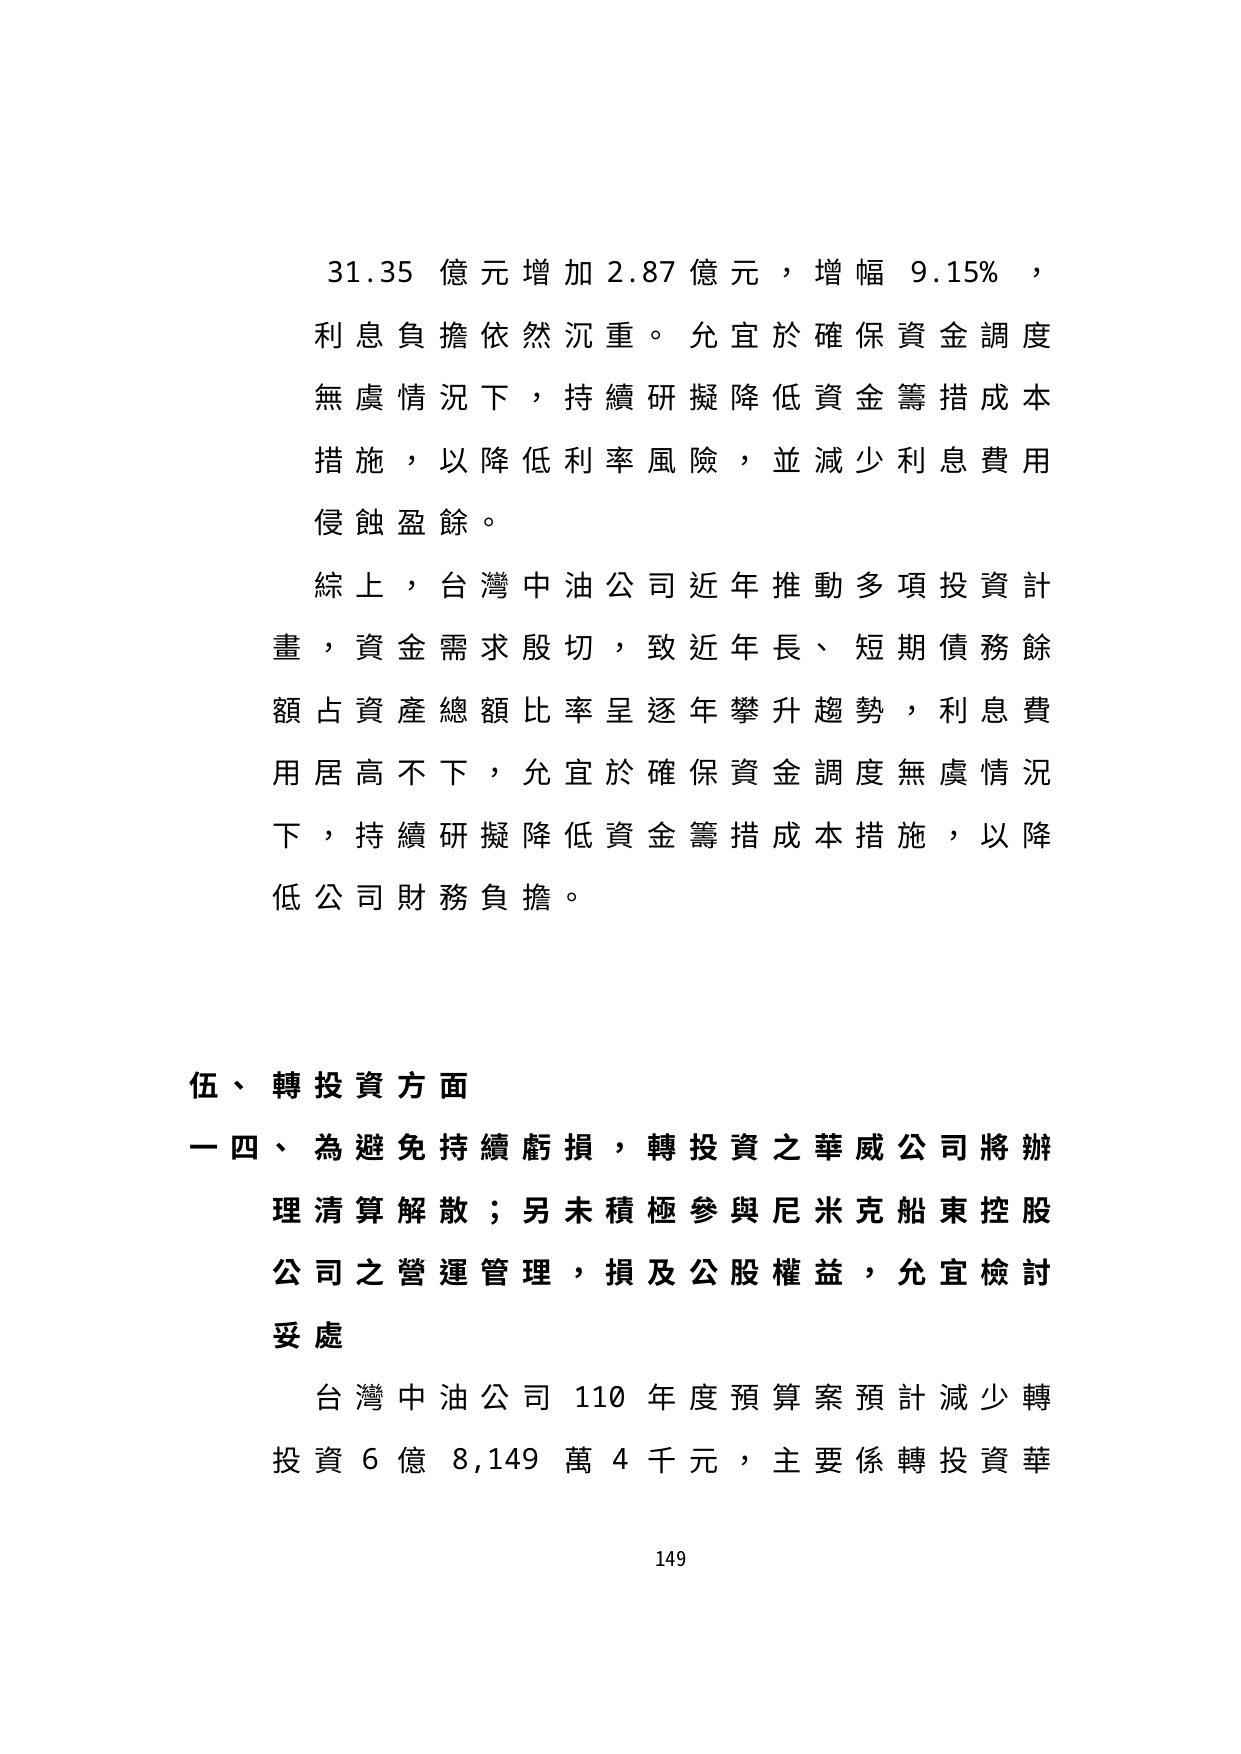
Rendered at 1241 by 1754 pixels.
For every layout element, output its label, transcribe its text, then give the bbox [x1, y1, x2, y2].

text 一四、為避免持續虧損，轉投資之華威公司將辦理清算解散；另未積極參與尼米克船東控股公司之營運管理，損及公股權益，允宜檢討妥處 [183, 1104, 1058, 1354]
text 31.35億元增加2.87億元，增幅9.15%，利息負擔依然沉重。允宜於確保資金調度無虞情況下，持續研擬降低資金籌措成本措施，以降低利率風險，並減少利息費用侵蝕盈餘。 [271, 229, 1058, 542]
text 伍、轉投資方面 [183, 1042, 1058, 1104]
text 台灣中油公司110年度預算案預計減少轉投資6億8,149萬4千元，主要係轉投資華 [242, 1354, 1058, 1479]
text 綜上，台灣中油公司近年推動多項投資計畫，資金需求殷切，致近年長、短期債務餘額占資產總額比率呈逐年攀升趨勢，利息費用居高不下，允宜於確保資金調度無虞情況下，持續研擬降低資金籌措成本措施，以降低公司財務負擔。 [242, 542, 1058, 917]
